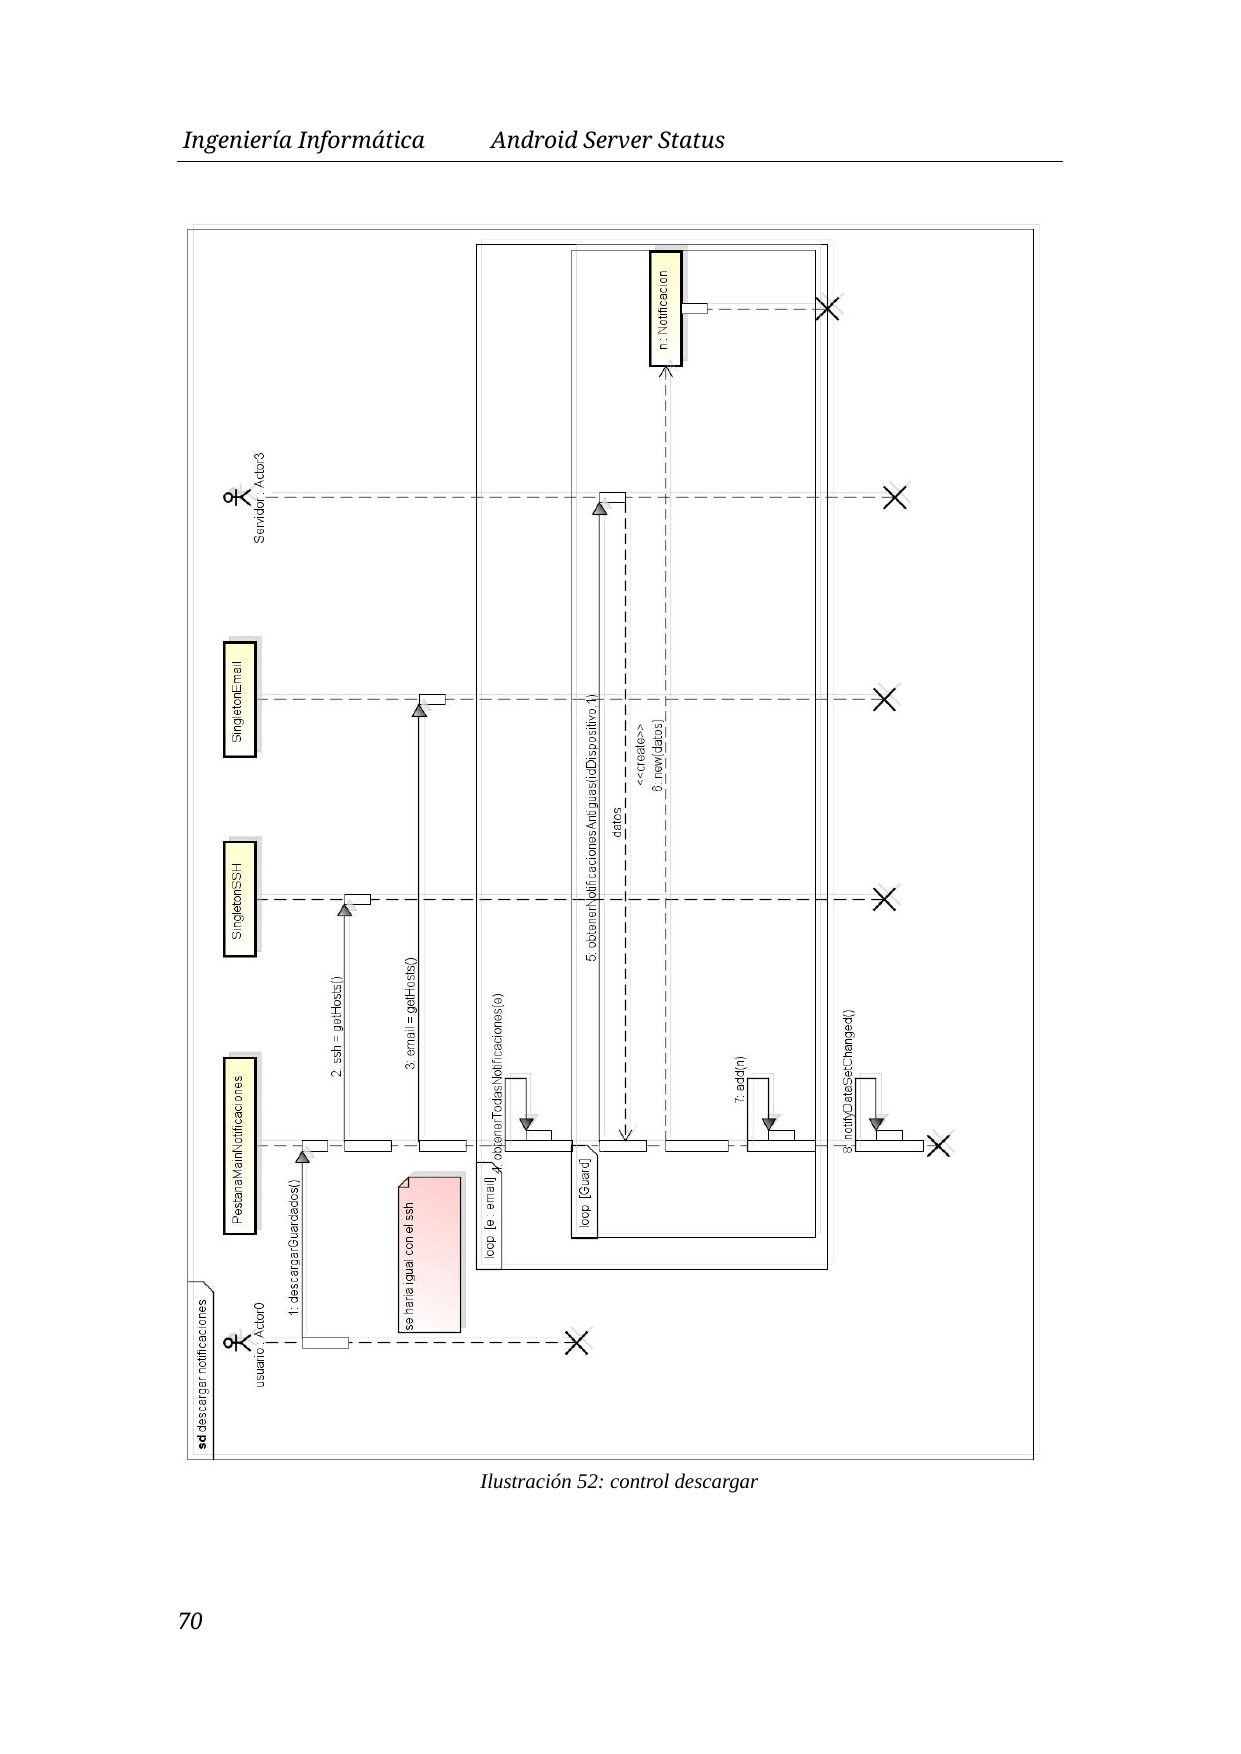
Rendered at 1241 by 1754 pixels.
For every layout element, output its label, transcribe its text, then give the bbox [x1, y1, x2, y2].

text Ilustración 52: control descargar [177, 1470, 1063, 1493]
picture [177, 219, 1064, 1470]
